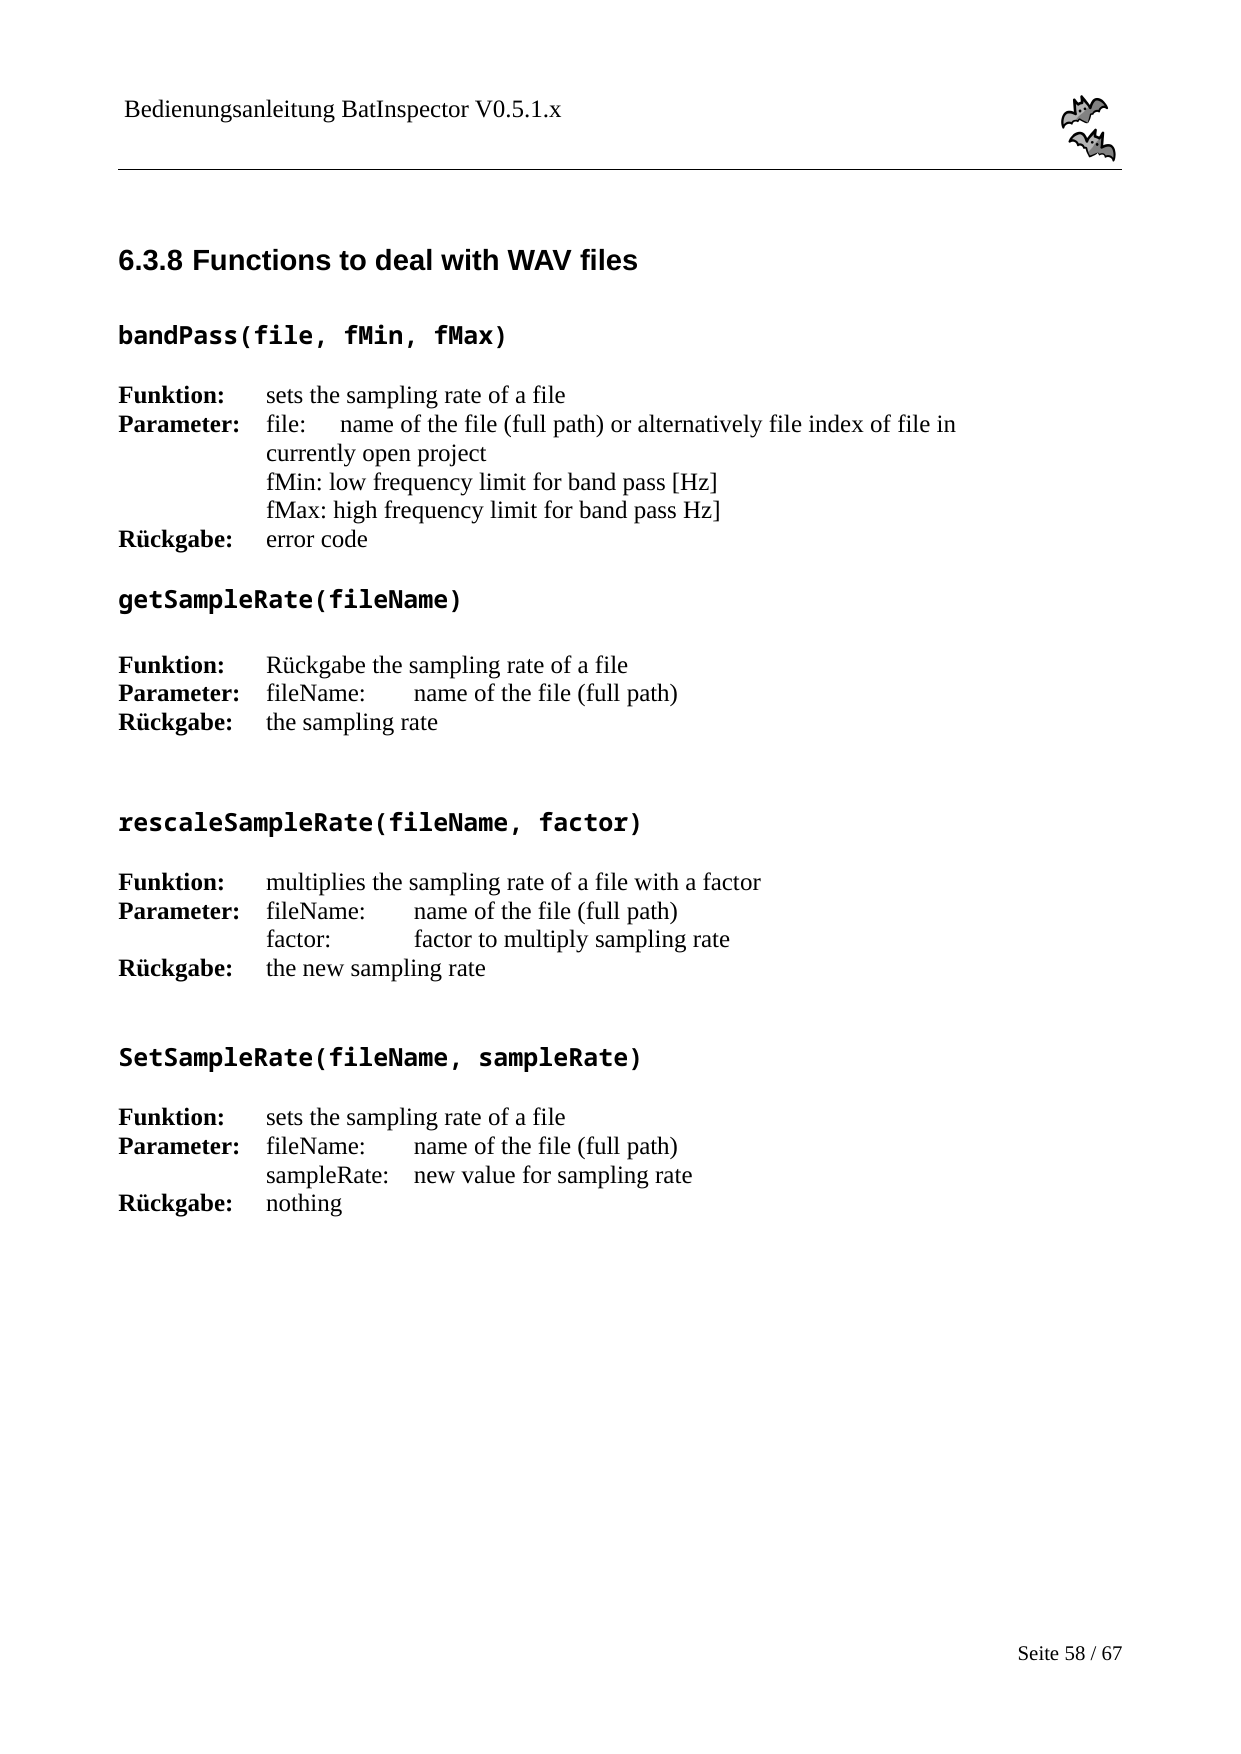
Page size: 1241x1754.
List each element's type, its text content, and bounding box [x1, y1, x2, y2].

picture [1057, 95, 1120, 162]
text Rückgabe: error code [118, 524, 1122, 553]
subtitle Functions to deal with WAV files [118, 243, 1122, 276]
text Funktion: sets the sampling rate of a file [118, 1102, 1122, 1131]
text Funktion: multiplies the sampling rate of a file with a factor [118, 867, 1122, 896]
text Rückgabe: the new sampling rate [118, 953, 1122, 982]
text Rückgabe: nothing [118, 1188, 1122, 1217]
text getSampleRate(fileName) [118, 582, 1122, 616]
text Parameter: fileName: name of the file (full path) sampleRate: new value for sampling rate [118, 1131, 1122, 1188]
text Funktion: Rückgabe the sampling rate of a file [118, 650, 1122, 678]
text Parameter: fileName: name of the file (full path) Rückgabe: the sampling rate [118, 678, 1122, 736]
text SetSampleRate(fileName, sampleRate) [118, 1039, 1122, 1073]
text Parameter: fileName: name of the file (full path) factor: factor to multiply sampling rate [118, 896, 1122, 953]
text rescaleSampleRate(fileName, factor) [118, 804, 1122, 838]
text bandPass(file, fMin, fMax) [118, 318, 1122, 352]
text Funktion: sets the sampling rate of a file [118, 380, 1122, 409]
text Parameter: file: name of the file (full path) or alternatively file index of file in currently open project fMin: low frequency limit for band pass [Hz] fMax: high frequency limit for band pass Hz] [118, 409, 1122, 524]
